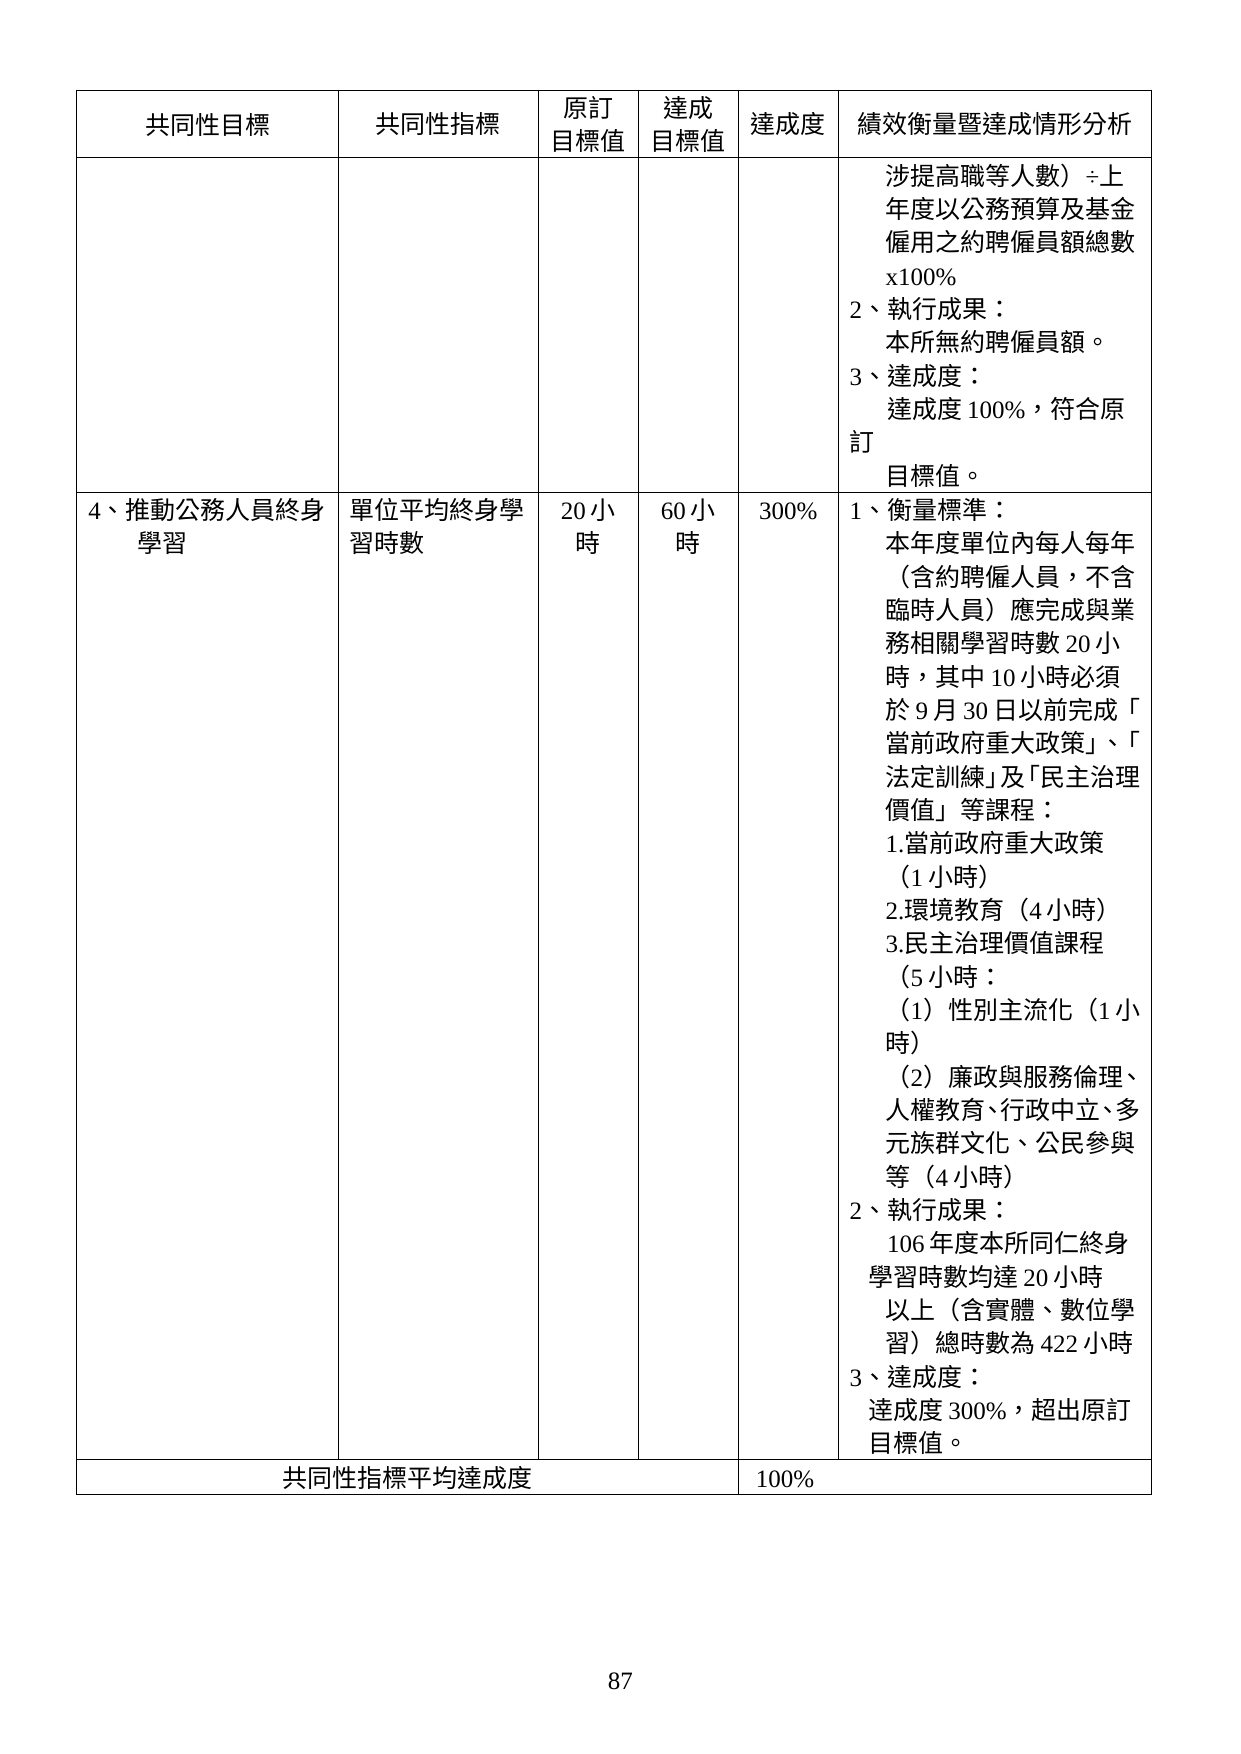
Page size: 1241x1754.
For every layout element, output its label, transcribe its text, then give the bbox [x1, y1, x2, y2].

table_cell [77, 158, 338, 492]
table_header 達成度 [739, 91, 838, 157]
table_cell 300% [739, 493, 838, 1459]
table_header 原訂 目標值 [539, 91, 638, 157]
table_cell 共同性指標平均達成度 [77, 1460, 738, 1494]
table_cell 推動公務人員終身學習 [77, 493, 338, 1459]
table_cell [539, 158, 638, 492]
table_cell 20小時 [539, 493, 638, 1459]
table_cell 60小時 [639, 493, 738, 1459]
table_cell 100% [739, 1460, 1151, 1494]
table_cell [639, 158, 738, 492]
table_header 共同性目標 [77, 91, 338, 157]
table_header 共同性指標 [339, 91, 538, 157]
table_cell 涉提高職等人數）÷上年度以公務預算及基金僱用之約聘僱員額總數x100% 2、執行成果： 本所無約聘僱員額。 3、達成度： 達成度100%，符合原訂 目標值。 [839, 158, 1151, 492]
table_header 績效衡量暨達成情形分析 [839, 91, 1151, 157]
table_cell [339, 158, 538, 492]
table_cell 單位平均終身學習時數 [339, 493, 538, 1459]
table_cell 1、衡量標準： 本年度單位內每人每年（含約聘僱人員，不含臨時人員）應完成與業務相關學習時數20小時，其中10小時必須於9月30日以前完成「當前政府重大政策」、「法定訓練」及「民主治理價值」等課程： 1.當前政府重大政策（1小時） 2.環境教育（4小時） 3.民主治理價值課程（5小時： （1）性別主流化（1小時） （2）廉政與服務倫理、人權教育、行政中立、多元族群文化、公民參與等（4小時） 2、執行成果： 106年度本所同仁終身 學習時數均達20小時 以上（含實體、數位學習）總時數為422小時 3、達成度： 逹成度300%，超出原訂 目標值。 [839, 493, 1151, 1459]
table_cell [739, 158, 838, 492]
table_header 達成 目標值 [639, 91, 738, 157]
